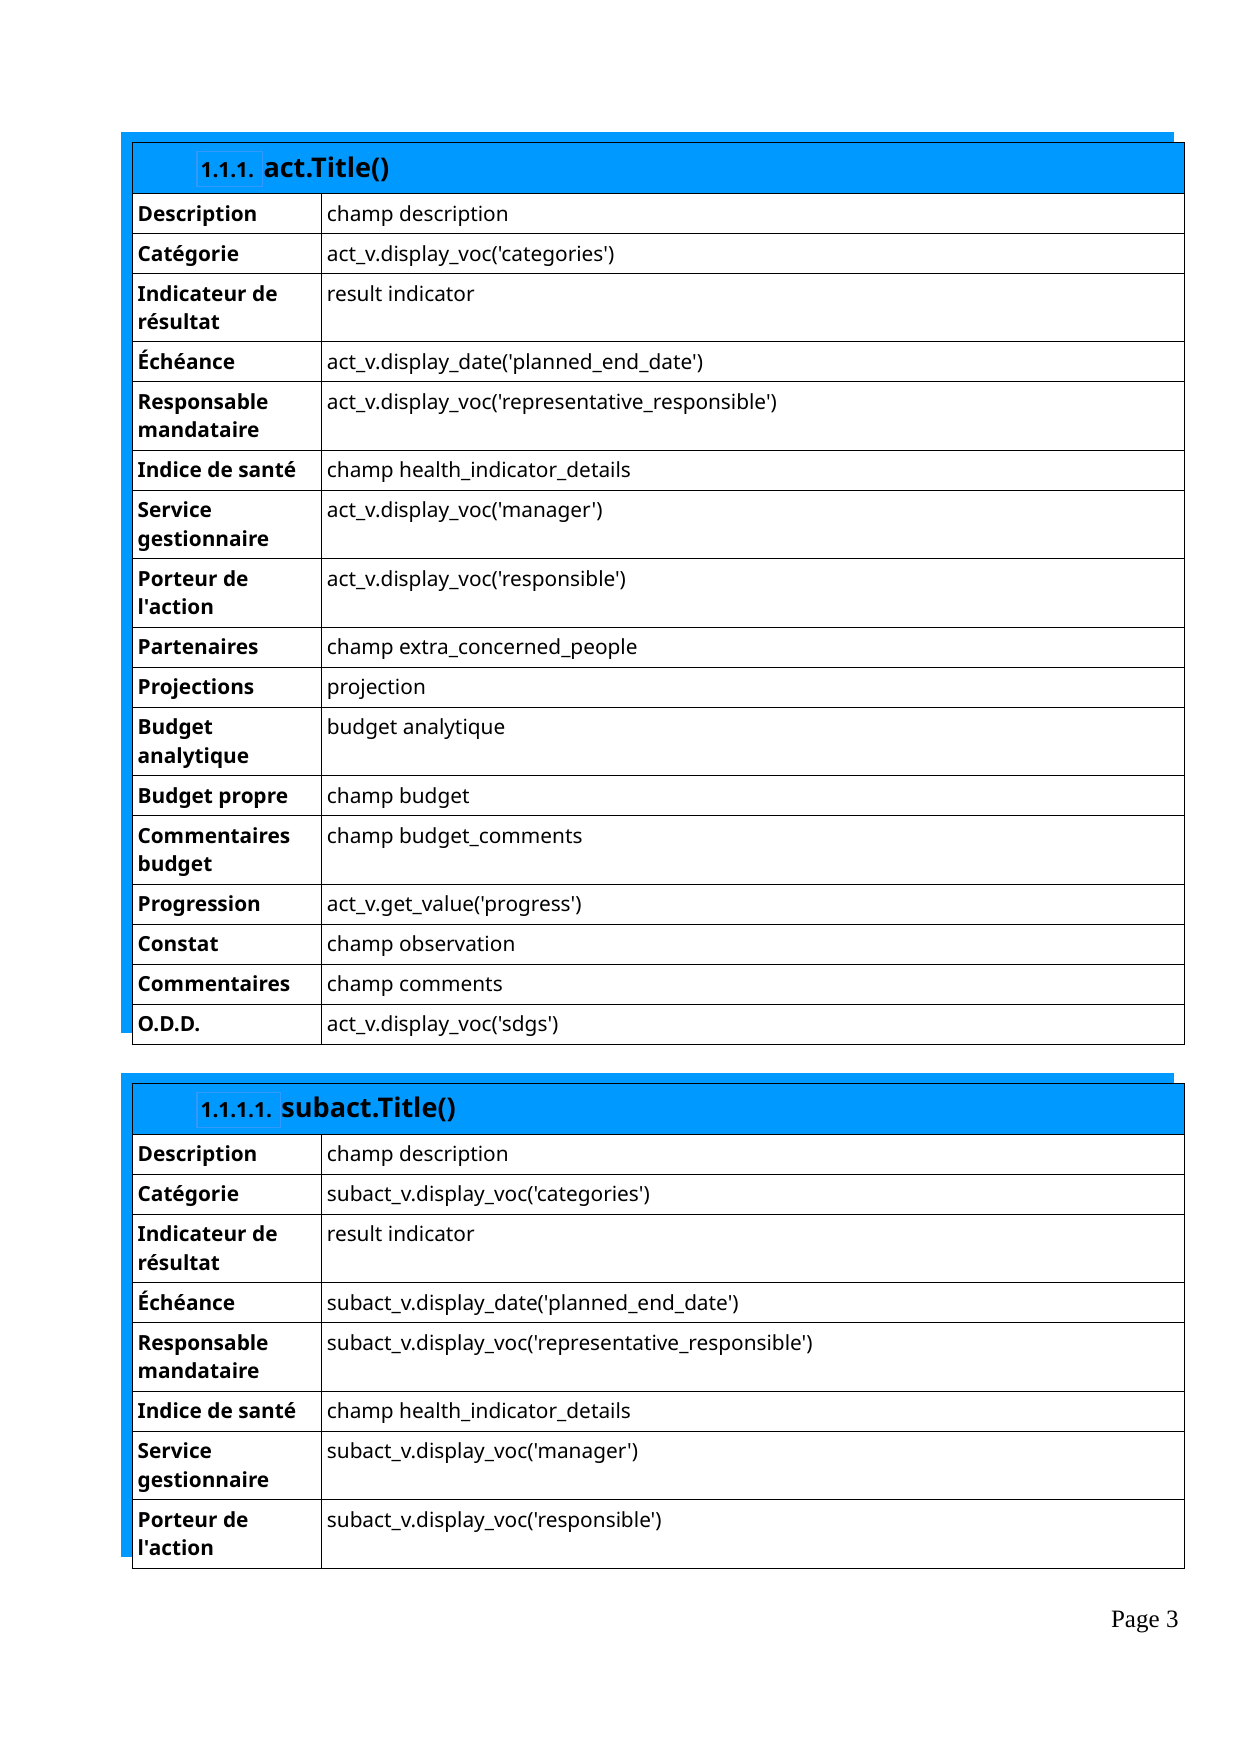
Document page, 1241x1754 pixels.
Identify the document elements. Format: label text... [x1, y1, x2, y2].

table_cell Indicateur de résultat [133, 274, 321, 341]
table_cell Commentaires budget [133, 816, 321, 883]
table_cell Responsable mandataire [133, 1323, 321, 1391]
table_cell Progression [133, 885, 321, 923]
table_cell act_v.display_voc('manager') [322, 491, 1184, 558]
table_cell subact_v.display_voc('categories') [322, 1175, 1184, 1214]
table_cell Échéance [133, 1283, 321, 1322]
table_cell Service gestionnaire [133, 1432, 321, 1499]
table_cell subact_v.display_date('planned_end_date') [322, 1283, 1184, 1322]
table_cell act_v.display_voc('representative_responsible') [322, 382, 1184, 450]
table_cell Responsable mandataire [133, 382, 321, 450]
table_cell result indicator [322, 1215, 1184, 1282]
table_cell act_v.get_value('progress') [322, 885, 1184, 923]
table_cell champ budget_comments [322, 816, 1184, 883]
table_cell Partenaires [133, 628, 321, 667]
table_header act.Title() [133, 143, 1184, 193]
table_cell champ extra_concerned_people [322, 628, 1184, 667]
table_cell projection [322, 668, 1184, 707]
table_cell Description [133, 194, 321, 233]
table_cell Constat [133, 925, 321, 963]
table_cell result indicator [322, 274, 1184, 341]
table_cell act_v.display_voc('sdgs') [322, 1005, 1184, 1043]
table_cell Indicateur de résultat [133, 1215, 321, 1282]
table_cell Catégorie [133, 234, 321, 273]
table_cell Porteur de l'action [133, 1500, 321, 1567]
table_cell champ budget [322, 776, 1184, 815]
table_cell subact_v.display_voc('manager') [322, 1432, 1184, 1499]
table_cell Échéance [133, 342, 321, 381]
table_cell subact_v.display_voc('representative_responsible') [322, 1323, 1184, 1391]
table_cell O.D.D. [133, 1005, 321, 1043]
table_cell act_v.display_date('planned_end_date') [322, 342, 1184, 381]
table_cell budget analytique [322, 708, 1184, 775]
table_header subact.Title() [133, 1084, 1184, 1134]
table_cell champ comments [322, 965, 1184, 1003]
table_cell champ health_indicator_details [322, 451, 1184, 490]
table_cell act_v.display_voc('responsible') [322, 559, 1184, 627]
table_cell subact_v.display_voc('responsible') [322, 1500, 1184, 1567]
table_cell Porteur de l'action [133, 559, 321, 627]
table_cell champ description [322, 194, 1184, 233]
table_cell Service gestionnaire [133, 491, 321, 558]
table_cell champ description [322, 1135, 1184, 1174]
table_cell Indice de santé [133, 451, 321, 490]
table_cell Description [133, 1135, 321, 1174]
table_cell Projections [133, 668, 321, 707]
table_cell Commentaires [133, 965, 321, 1003]
table_cell Indice de santé [133, 1392, 321, 1431]
table_cell Budget propre [133, 776, 321, 815]
table_cell Catégorie [133, 1175, 321, 1214]
table_cell Budget analytique [133, 708, 321, 775]
table_cell act_v.display_voc('categories') [322, 234, 1184, 273]
table_cell champ observation [322, 925, 1184, 963]
table_cell champ health_indicator_details [322, 1392, 1184, 1431]
